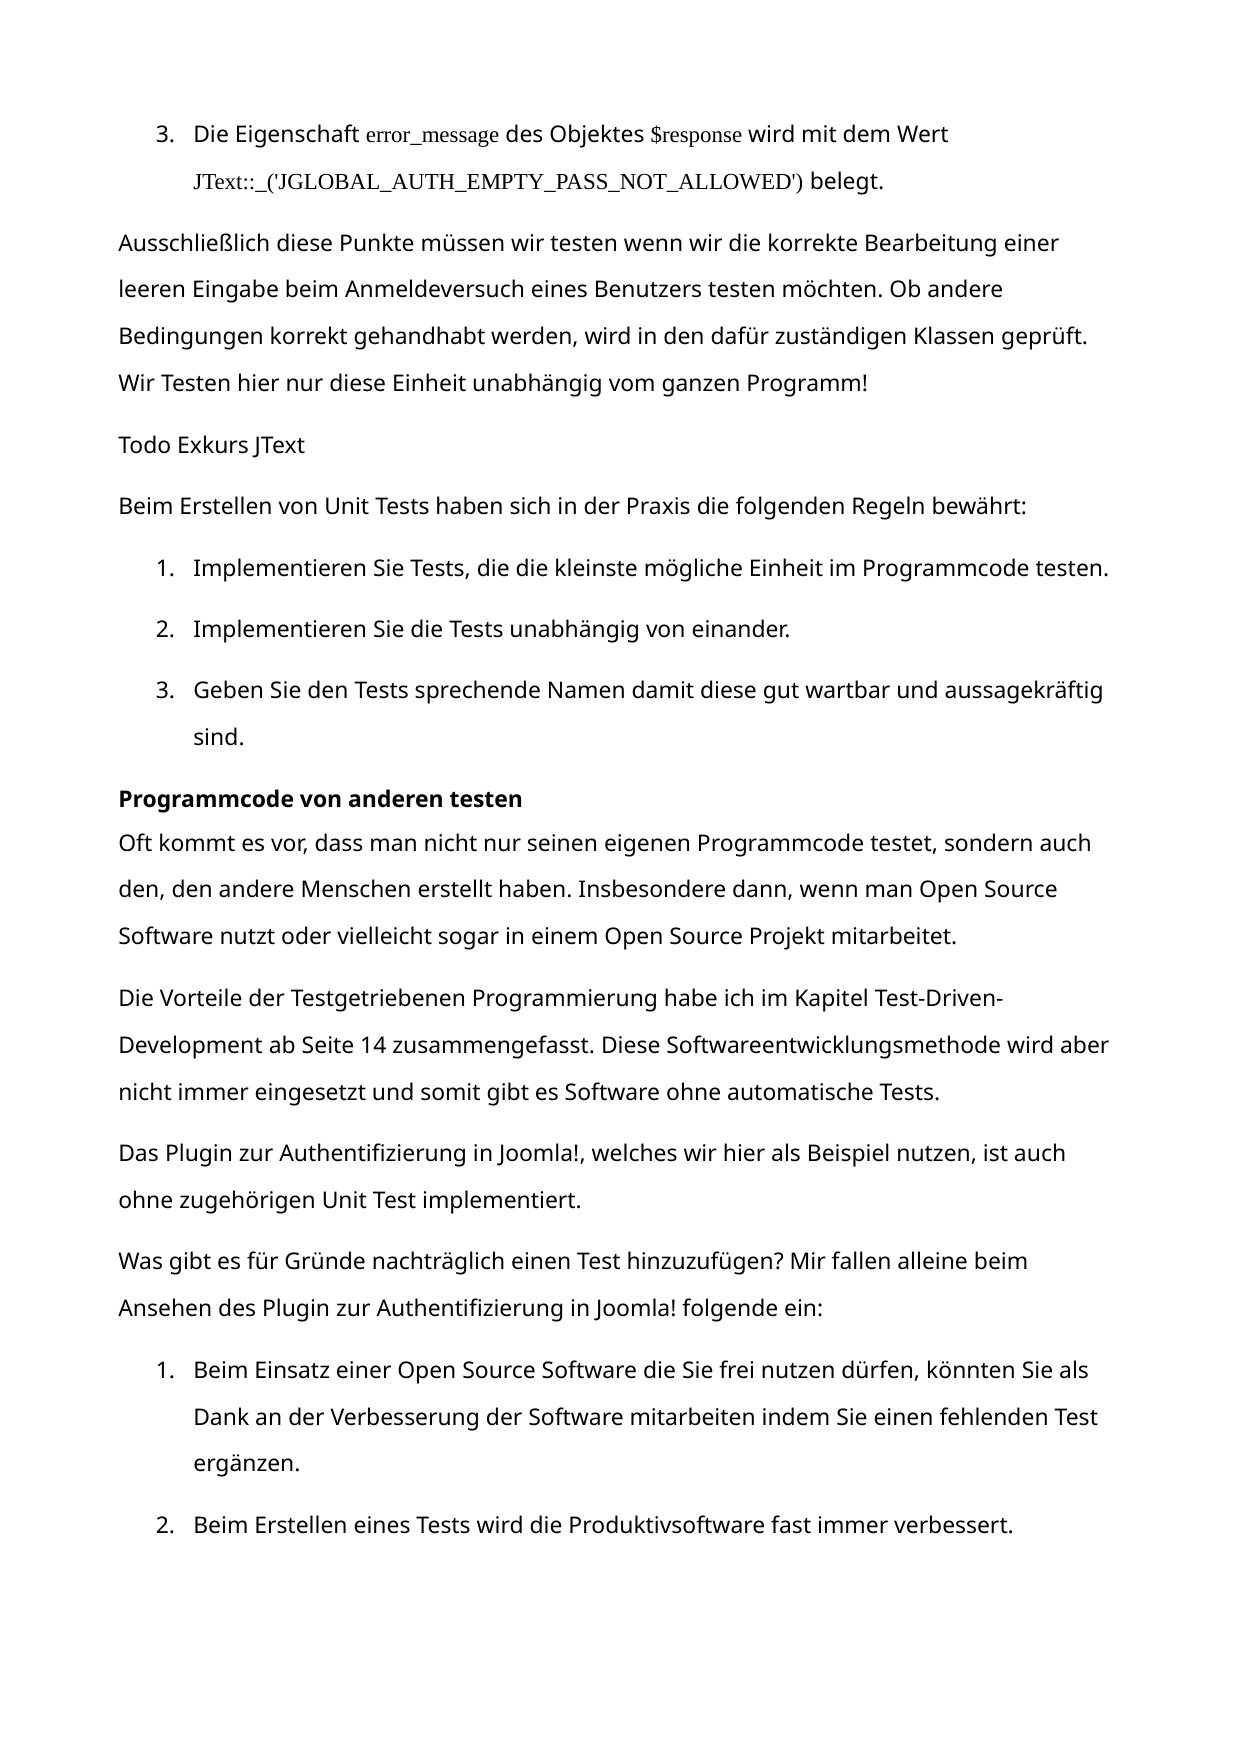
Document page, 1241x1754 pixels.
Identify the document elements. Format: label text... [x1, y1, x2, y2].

text Todo Exkurs JText [118, 428, 1122, 460]
list Implementieren Sie die Tests unabhängig von einander. [156, 613, 1122, 644]
text Oft kommt es vor, dass man nicht nur seinen eigenen Programmcode testet, sondern auch den, den andere Menschen erstellt haben. Insbesondere dann, wenn man Open Source Software nutzt oder vielleicht sogar in einem Open Source Projekt mitarbeitet. [118, 826, 1122, 951]
text Ausschließlich diese Punkte müssen wir testen wenn wir die korrekte Bearbeitung einer leeren Eingabe beim Anmeldeversuch eines Benutzers testen möchten. Ob andere Bedingungen korrekt gehandhabt werden, wird in den dafür zuständigen Klassen geprüft. Wir Testen hier nur diese Einheit unabhängig vom ganzen Programm! [118, 226, 1122, 398]
list Beim Einsatz einer Open Source Software die Sie frei nutzen dürfen, könnten Sie als Dank an der Verbesserung der Software mitarbeiten indem Sie einen fehlenden Test ergänzen. [156, 1353, 1122, 1478]
list Die Eigenschaft error_message des Objektes $response wird mit dem Wert JText::_('JGLOBAL_AUTH_EMPTY_PASS_NOT_ALLOWED') belegt. [156, 118, 1122, 196]
text Das Plugin zur Authentifizierung in Joomla!, welches wir hier als Beispiel nutzen, ist auch ohne zugehörigen Unit Test implementiert. [118, 1137, 1122, 1215]
subtitle Programmcode von anderen testen [118, 783, 1122, 814]
list Geben Sie den Tests sprechende Namen damit diese gut wartbar und aussagekräftig sind. [156, 674, 1122, 752]
list Beim Erstellen eines Tests wird die Produktivsoftware fast immer verbessert. [156, 1509, 1122, 1540]
text Die Vorteile der Testgetriebenen Programmierung habe ich im Kapitel Test-Driven-Development ab Seite 13 zusammengefasst. Diese Softwareentwicklungsmethode wird aber nicht immer eingesetzt und somit gibt es Software ohne automatische Tests. [118, 982, 1122, 1107]
text Beim Erstellen von Unit Tests haben sich in der Praxis die folgenden Regeln bewährt: [118, 490, 1122, 521]
text Was gibt es für Gründe nachträglich einen Test hinzuzufügen? Mir fallen alleine beim Ansehen des Plugin zur Authentifizierung in Joomla! folgende ein: [118, 1245, 1122, 1323]
list Implementieren Sie Tests, die die kleinste mögliche Einheit im Programmcode testen. [156, 551, 1122, 583]
